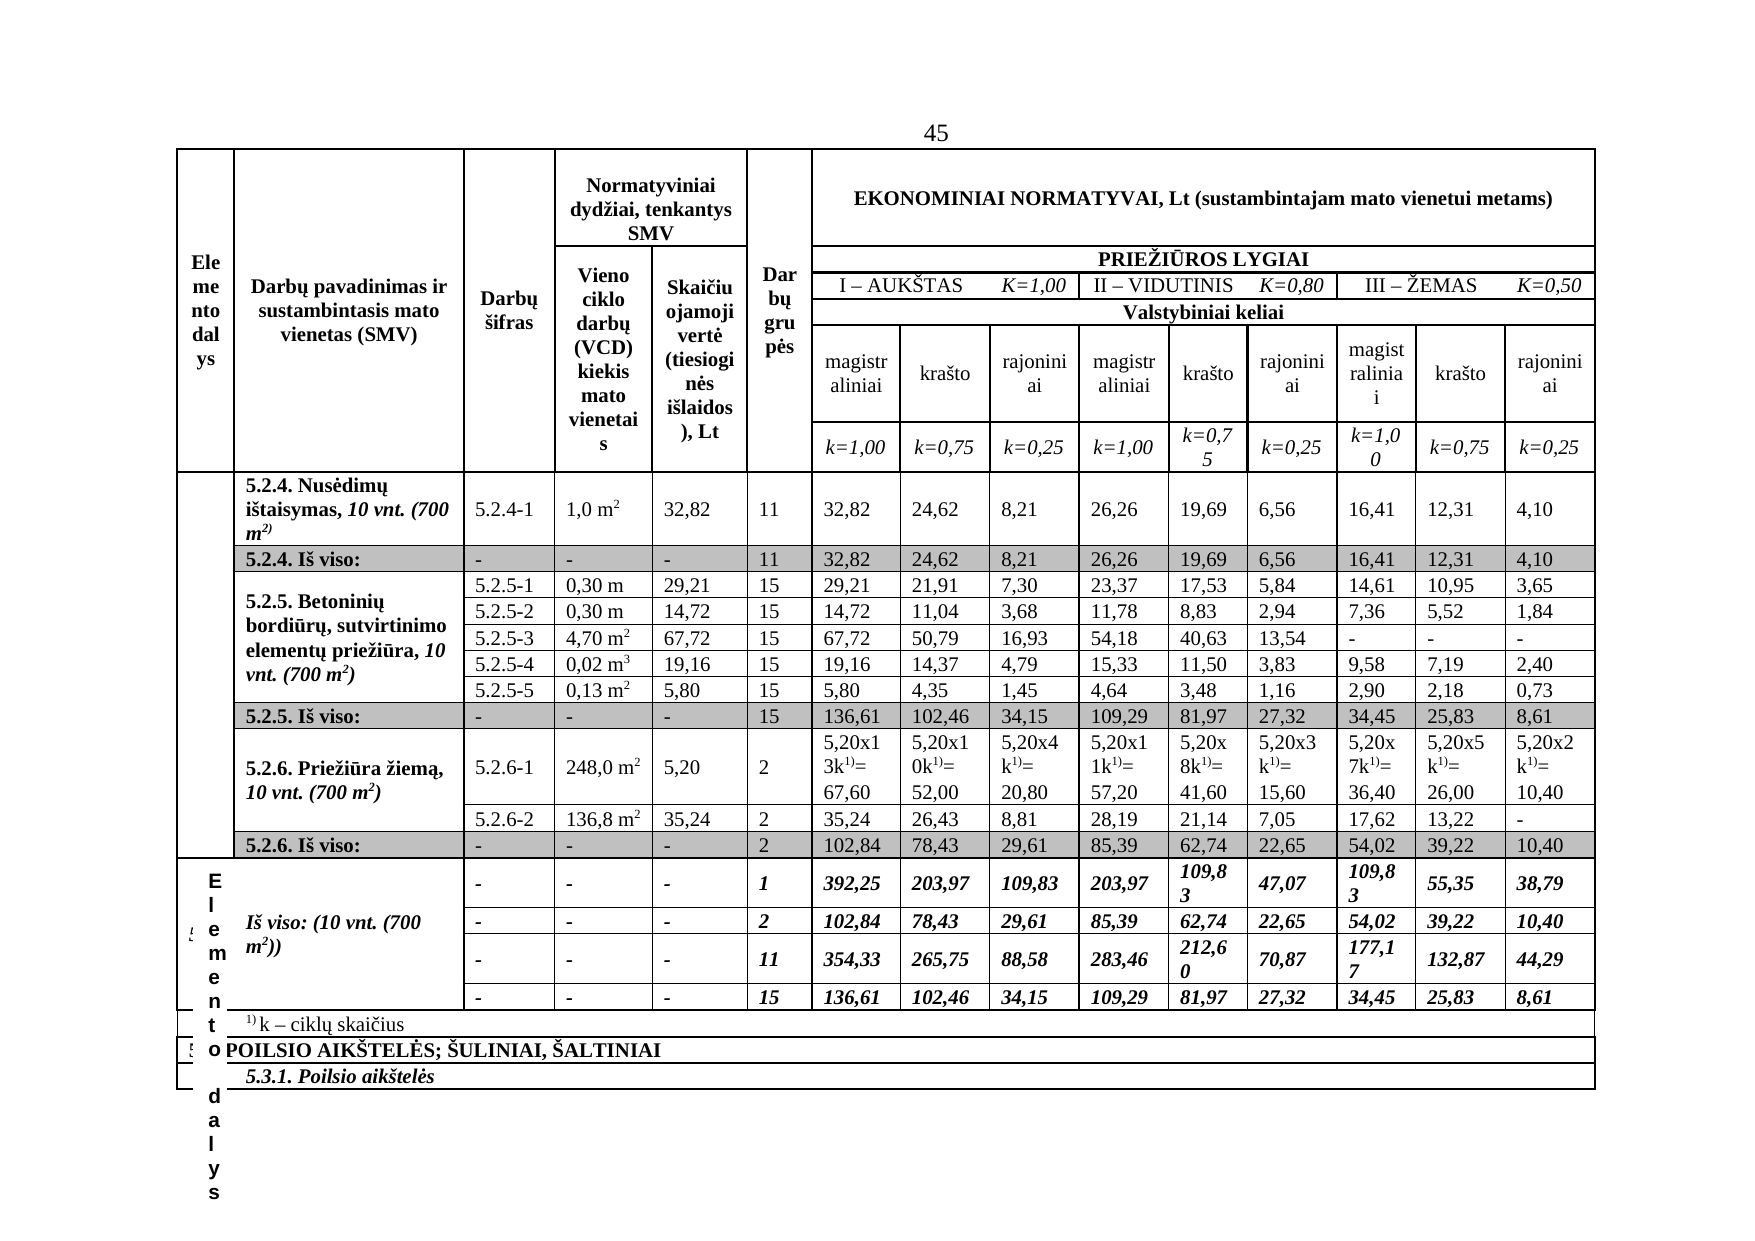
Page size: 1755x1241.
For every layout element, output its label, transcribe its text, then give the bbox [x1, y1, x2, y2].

table_cell - [465, 859, 554, 907]
table_header Darbų šifras [465, 150, 554, 471]
table_cell 1,45 [990, 677, 1078, 702]
table_cell K=0,50 [1505, 274, 1594, 297]
table_cell - [555, 832, 652, 857]
table_cell 1) k – ciklų skaičius [234, 1011, 463, 1036]
table_header Darbų grupės [748, 150, 811, 471]
table_cell Skaičiuojamoji vertė (tiesioginės išlaidos), Lt [653, 247, 746, 471]
table_cell k=1,00 [1338, 423, 1415, 471]
table_cell 29,61 [990, 908, 1078, 933]
table_cell - [555, 984, 652, 1009]
table_cell 67,60 [813, 778, 900, 804]
table_cell 78,43 [901, 908, 989, 933]
table_cell 15,60 [1248, 778, 1336, 804]
table_cell 39,22 [1416, 908, 1505, 933]
table_cell 5.2.6-2 [465, 805, 554, 831]
table_cell 22,65 [1248, 908, 1336, 933]
table_cell 8,21 [990, 546, 1078, 571]
table_cell [1169, 1011, 1247, 1036]
table_cell 109,29 [1080, 703, 1168, 728]
table_cell 4,70 m2 [555, 625, 652, 649]
table_cell [1505, 1064, 1594, 1088]
table_cell - [1506, 625, 1594, 649]
table_cell [1337, 1011, 1416, 1036]
table_cell 39,22 [1416, 832, 1505, 857]
table_cell [990, 1011, 1079, 1036]
table_cell 8,61 [1506, 984, 1594, 1009]
table_cell 22,65 [1248, 832, 1336, 857]
table_cell 34,15 [990, 703, 1078, 728]
table_cell 3,48 [1169, 677, 1247, 702]
table_cell 17,62 [1338, 805, 1415, 831]
table_cell 102,46 [901, 703, 989, 728]
table_cell 10,40 [1506, 908, 1594, 933]
table_cell 19,16 [653, 651, 747, 676]
table_cell [464, 1011, 554, 1036]
table_cell 78,43 [901, 832, 989, 857]
table_cell 5,84 [1248, 572, 1336, 597]
table_cell 29,21 [653, 572, 747, 597]
table_cell 55,35 [1416, 859, 1505, 907]
table_cell k=0,75 [1417, 423, 1504, 471]
table_cell 5,20 [653, 729, 747, 804]
table_cell 2,94 [1248, 598, 1336, 623]
table_cell 2,90 [1338, 677, 1415, 702]
table_cell 7,36 [1338, 598, 1415, 623]
table_cell magistraliniai [813, 326, 899, 421]
table_cell [1248, 1064, 1337, 1088]
table_cell 62,74 [1169, 908, 1247, 933]
table_cell [747, 1064, 812, 1088]
table_cell 11,50 [1169, 651, 1247, 676]
table_cell 6,56 [1248, 546, 1336, 571]
table_cell 0,30 m [555, 572, 652, 597]
table_cell 26,26 [1080, 473, 1168, 545]
table_cell [178, 473, 233, 857]
table_cell Iš viso: (10 vnt. (700 m2)) [234, 859, 463, 1009]
table_cell 4,79 [990, 651, 1078, 676]
table_cell 0,73 [1506, 677, 1594, 702]
table_header Normatyviniai dydžiai, tenkantys SMV [556, 150, 746, 245]
table_cell 20,80 [990, 778, 1078, 804]
table_cell [555, 1064, 652, 1088]
table_cell 2 [748, 729, 811, 804]
table_cell - [653, 984, 747, 1009]
table_cell - [1338, 625, 1415, 649]
table_cell 4,64 [1080, 677, 1168, 702]
table_cell Vieno ciklo darbų (VCD) kiekis mato vienetais [556, 247, 651, 471]
table_cell 88,58 [990, 934, 1078, 983]
table_cell 40,63 [1169, 625, 1247, 649]
table_cell 2 [748, 805, 811, 831]
table_cell magistraliniai [1338, 326, 1415, 421]
table_cell 44,29 [1506, 934, 1594, 983]
table_cell 81,97 [1169, 984, 1247, 1009]
table_cell 1,84 [1506, 598, 1594, 623]
table_cell [812, 1064, 900, 1088]
table_cell 2 [748, 908, 811, 933]
table_cell 15 [748, 984, 811, 1009]
table_cell 27,32 [1248, 703, 1336, 728]
table_cell 11 [748, 473, 811, 545]
table_cell magistraliniai [1080, 326, 1168, 421]
table_cell 7,05 [1248, 805, 1336, 831]
table_cell 26,00 [1416, 778, 1505, 804]
table_cell k=0,75 [901, 423, 989, 471]
table_cell 11 [748, 934, 811, 983]
table_cell 203,97 [901, 859, 989, 907]
table_cell 13,54 [1248, 625, 1336, 649]
table_cell [900, 1064, 990, 1088]
table_cell - [465, 908, 554, 933]
table_cell 2,18 [1416, 677, 1505, 702]
table_cell 5,20x4k1)= [990, 729, 1078, 778]
table_cell 177,17 [1338, 934, 1415, 983]
table_cell 5.2. [178, 859, 234, 1240]
table_cell 5.2.5-2 [465, 598, 554, 623]
table_cell 85,39 [1080, 832, 1168, 857]
table_cell 23,37 [1080, 572, 1168, 597]
table_cell 15,33 [1080, 651, 1168, 676]
table_cell 14,72 [653, 598, 747, 623]
table_cell 5,52 [1416, 598, 1505, 623]
table_cell 14,72 [813, 598, 900, 623]
table_cell 8,21 [990, 473, 1078, 545]
table_cell 5.2.6-1 [465, 729, 554, 804]
table_cell 15 [748, 625, 811, 649]
table_cell - [653, 832, 747, 857]
table_cell 15 [748, 703, 811, 728]
table_cell - [555, 908, 652, 933]
table_cell 102,84 [813, 908, 900, 933]
table_cell [1079, 1011, 1169, 1036]
table_cell 35,24 [653, 805, 747, 831]
table_cell 5.2.4. Nusėdimų ištaisymas, 10 vnt. (700 m2) [235, 473, 463, 545]
table_cell 5.2.4. Iš viso: [235, 546, 463, 571]
table_cell 11,04 [901, 598, 989, 623]
table_header EKONOMINIAI NORMATYVAI, Lt (sustambintajam mato vienetui metams) [813, 150, 1594, 245]
table_cell 5.2.5-1 [465, 572, 554, 597]
table_cell [1337, 1064, 1416, 1088]
table_cell krašto [1417, 326, 1504, 421]
table_cell - [555, 859, 652, 907]
table_cell 85,39 [1080, 908, 1168, 933]
table_cell 13,22 [1416, 805, 1505, 831]
table_cell 57,20 [1080, 778, 1168, 804]
table_cell 25,83 [1416, 703, 1505, 728]
table_cell 32,82 [653, 473, 747, 545]
table_cell 62,74 [1169, 832, 1247, 857]
table_cell 6,56 [1248, 473, 1336, 545]
table_cell 38,79 [1506, 859, 1594, 907]
table_cell 14,37 [901, 651, 989, 676]
table_cell [227, 1011, 234, 1036]
table_cell 32,82 [813, 546, 900, 571]
table_cell PRIEŽIŪROS LYGIAI [813, 247, 1594, 271]
table_cell 36,40 [1338, 778, 1415, 804]
table_cell 70,87 [1248, 934, 1336, 983]
table_cell - [653, 908, 747, 933]
table_cell 1,0 m2 [555, 473, 652, 545]
table_cell 15 [748, 598, 811, 623]
table_cell 5.2.4-1 [465, 473, 554, 545]
table_cell rajoniniai [991, 326, 1078, 421]
table_cell 8,61 [1506, 703, 1594, 728]
table_cell 21,14 [1169, 805, 1247, 831]
table_cell 102,84 [813, 832, 900, 857]
table_cell 26,43 [901, 805, 989, 831]
table_cell 5.3.1. Poilsio aikštelės [234, 1064, 554, 1088]
table_cell 102,46 [901, 984, 989, 1009]
table_cell [1416, 1011, 1505, 1036]
table_cell [652, 1011, 747, 1036]
table_cell - [1416, 625, 1505, 649]
table_cell 248,0 m2 [555, 729, 652, 804]
table_cell 12,31 [1416, 546, 1505, 571]
table_cell 5.2.5-3 [465, 625, 554, 649]
table_cell 27,32 [1248, 984, 1336, 1009]
table_cell 5.2.5-5 [465, 677, 554, 702]
table_cell 392,25 [813, 859, 900, 907]
table_cell 5.2.5-4 [465, 651, 554, 676]
table_cell [1248, 1011, 1337, 1036]
table_cell 1,16 [1248, 677, 1336, 702]
table_cell 9,58 [1338, 651, 1415, 676]
table_cell 109,83 [1169, 859, 1247, 907]
table_header Elemento dalys [178, 150, 233, 471]
table_cell 12,31 [1416, 473, 1505, 545]
table_cell 16,41 [1338, 473, 1415, 545]
table_cell - [1506, 805, 1594, 831]
table_cell 5.2.6. Priežiūra žiemą, 10 vnt. (700 m2) [235, 729, 463, 831]
table_cell 34,15 [990, 984, 1078, 1009]
table_cell 35,24 [813, 805, 900, 831]
table_cell - [465, 934, 554, 983]
table_cell [747, 1011, 812, 1036]
table_cell [900, 1011, 990, 1036]
table_cell I – AUKŠTAS [813, 274, 990, 297]
table_cell 24,62 [901, 473, 989, 545]
table_cell K=0,80 [1248, 274, 1336, 297]
table_cell 3,68 [990, 598, 1078, 623]
table_cell 5,20x2k1)= [1506, 729, 1594, 778]
table_cell 354,33 [813, 934, 900, 983]
table_cell 10,40 [1506, 832, 1594, 857]
table_cell II – VIDUTINIS [1080, 274, 1247, 297]
table_cell 3,65 [1506, 572, 1594, 597]
table_cell krašto [1170, 326, 1246, 421]
table_cell k=1,00 [813, 423, 899, 471]
table_cell 50,79 [901, 625, 989, 649]
table_cell 10,40 [1506, 778, 1594, 804]
table_cell 4,35 [901, 677, 989, 702]
table_cell 15 [748, 651, 811, 676]
table_cell - [465, 546, 554, 571]
table_cell 19,69 [1169, 473, 1247, 545]
table_cell 136,61 [813, 984, 900, 1009]
table_cell k=0,25 [991, 423, 1078, 471]
table_cell rajoniniai [1506, 326, 1594, 421]
table_cell 0,30 m [555, 598, 652, 623]
table_cell 10,95 [1416, 572, 1505, 597]
table_cell 136,8 m2 [555, 805, 652, 831]
table_cell - [653, 934, 747, 983]
table_cell 47,07 [1248, 859, 1336, 907]
table_cell 283,46 [1080, 934, 1168, 983]
table_cell 5,20x10k1)= [901, 729, 989, 778]
table_cell 16,93 [990, 625, 1078, 649]
table_cell 29,21 [813, 572, 900, 597]
table_cell krašto [901, 326, 989, 421]
table_cell 5,20x8k1)= [1169, 729, 1247, 778]
table_cell 8,83 [1169, 598, 1247, 623]
table_cell 41,60 [1169, 778, 1247, 804]
table_cell 5.2.6. Iš viso: [235, 832, 463, 857]
table_cell 54,02 [1338, 908, 1415, 933]
table_cell Valstybiniai keliai [813, 300, 1594, 324]
table_cell 2 [748, 832, 811, 857]
table_cell k=0,25 [1249, 423, 1336, 471]
table_cell k=0,25 [1506, 423, 1594, 471]
table_cell 25,83 [1416, 984, 1505, 1009]
table_cell [812, 1011, 900, 1036]
table_cell 34,45 [1338, 703, 1415, 728]
table_cell 3,83 [1248, 651, 1336, 676]
table_cell 16,41 [1338, 546, 1415, 571]
table_cell 4,10 [1506, 546, 1594, 571]
table_cell 8,81 [990, 805, 1078, 831]
table_cell 15 [748, 572, 811, 597]
table_cell 28,19 [1080, 805, 1168, 831]
table_cell 132,87 [1416, 934, 1505, 983]
table_cell - [653, 859, 747, 907]
table_cell 54,02 [1338, 832, 1415, 857]
table_header Darbų pavadinimas ir sustambintasis mato vienetas (SMV) [235, 150, 463, 471]
table_cell [1079, 1064, 1169, 1088]
table_cell 136,61 [813, 703, 900, 728]
table_cell 32,82 [813, 473, 900, 545]
table_cell 52,00 [901, 778, 989, 804]
table_cell - [555, 934, 652, 983]
table_cell 0,02 m3 [555, 651, 652, 676]
table_cell - [465, 832, 554, 857]
table_cell - [465, 703, 554, 728]
table_cell 5.2.5. Betoninių bordiūrų, sutvirtinimo elementų priežiūra, 10 vnt. (700 m2) [235, 572, 463, 702]
table_cell [178, 1011, 193, 1036]
table_cell 5,20x3k1)= [1248, 729, 1336, 778]
table_cell 4,10 [1506, 473, 1594, 545]
table_cell 54,18 [1080, 625, 1168, 649]
table_cell 24,62 [901, 546, 989, 571]
table_cell 14,61 [1338, 572, 1415, 597]
table_cell 29,61 [990, 832, 1078, 857]
table_cell 19,69 [1169, 546, 1247, 571]
table_cell 67,72 [813, 625, 900, 649]
table_cell [652, 1064, 747, 1088]
table_cell 5.2.5. Iš viso: [235, 703, 463, 728]
table_cell k=0,75 [1170, 423, 1246, 471]
table_cell 67,72 [653, 625, 747, 649]
table_cell 109,83 [1338, 859, 1415, 907]
table_cell [1416, 1064, 1505, 1088]
table_cell 265,75 [901, 934, 989, 983]
table_cell 11 [748, 546, 811, 571]
table_cell 0,13 m2 [555, 677, 652, 702]
table_cell 5,20x7k1)= [1338, 729, 1415, 778]
table_cell - [465, 984, 554, 1009]
table_cell 212,60 [1169, 934, 1247, 983]
table_cell 7,19 [1416, 651, 1505, 676]
table_cell 2,40 [1506, 651, 1594, 676]
table_cell 5.3. POILSIO AIKŠTELĖS; ŠULINIAI, ŠALTINIAI [227, 1038, 1594, 1062]
table_cell [1505, 1011, 1594, 1036]
table_cell 17,53 [1169, 572, 1247, 597]
table_cell K=1,00 [990, 274, 1078, 297]
table_cell 5,20x11k1)= [1080, 729, 1168, 778]
table_cell 81,97 [1169, 703, 1247, 728]
table_cell 11,78 [1080, 598, 1168, 623]
table_cell - [555, 703, 652, 728]
table_cell 21,91 [901, 572, 989, 597]
table_cell rajoniniai [1249, 326, 1336, 421]
table_cell 7,30 [990, 572, 1078, 597]
table_cell - [653, 546, 747, 571]
table_cell [1169, 1064, 1247, 1088]
table_cell [555, 1011, 652, 1036]
table_cell - [555, 546, 652, 571]
table_cell k=1,00 [1080, 423, 1168, 471]
table_cell [178, 1064, 193, 1088]
table_cell 109,29 [1080, 984, 1168, 1009]
table_cell 5,80 [653, 677, 747, 702]
table_cell 19,16 [813, 651, 900, 676]
table_cell - [653, 703, 747, 728]
table_cell 15 [748, 677, 811, 702]
table_cell 5,80 [813, 677, 900, 702]
table_cell [990, 1064, 1079, 1088]
table_cell 5,20x5k1)= [1416, 729, 1505, 778]
table_cell [227, 1064, 234, 1088]
table_cell 26,26 [1080, 546, 1168, 571]
table_cell 1 [748, 859, 811, 907]
table_cell 5,20x13k1)= [813, 729, 900, 778]
table_cell 109,83 [990, 859, 1078, 907]
table_cell 203,97 [1080, 859, 1168, 907]
table_cell III – ŽEMAS [1338, 274, 1505, 297]
table_cell 34,45 [1338, 984, 1415, 1009]
